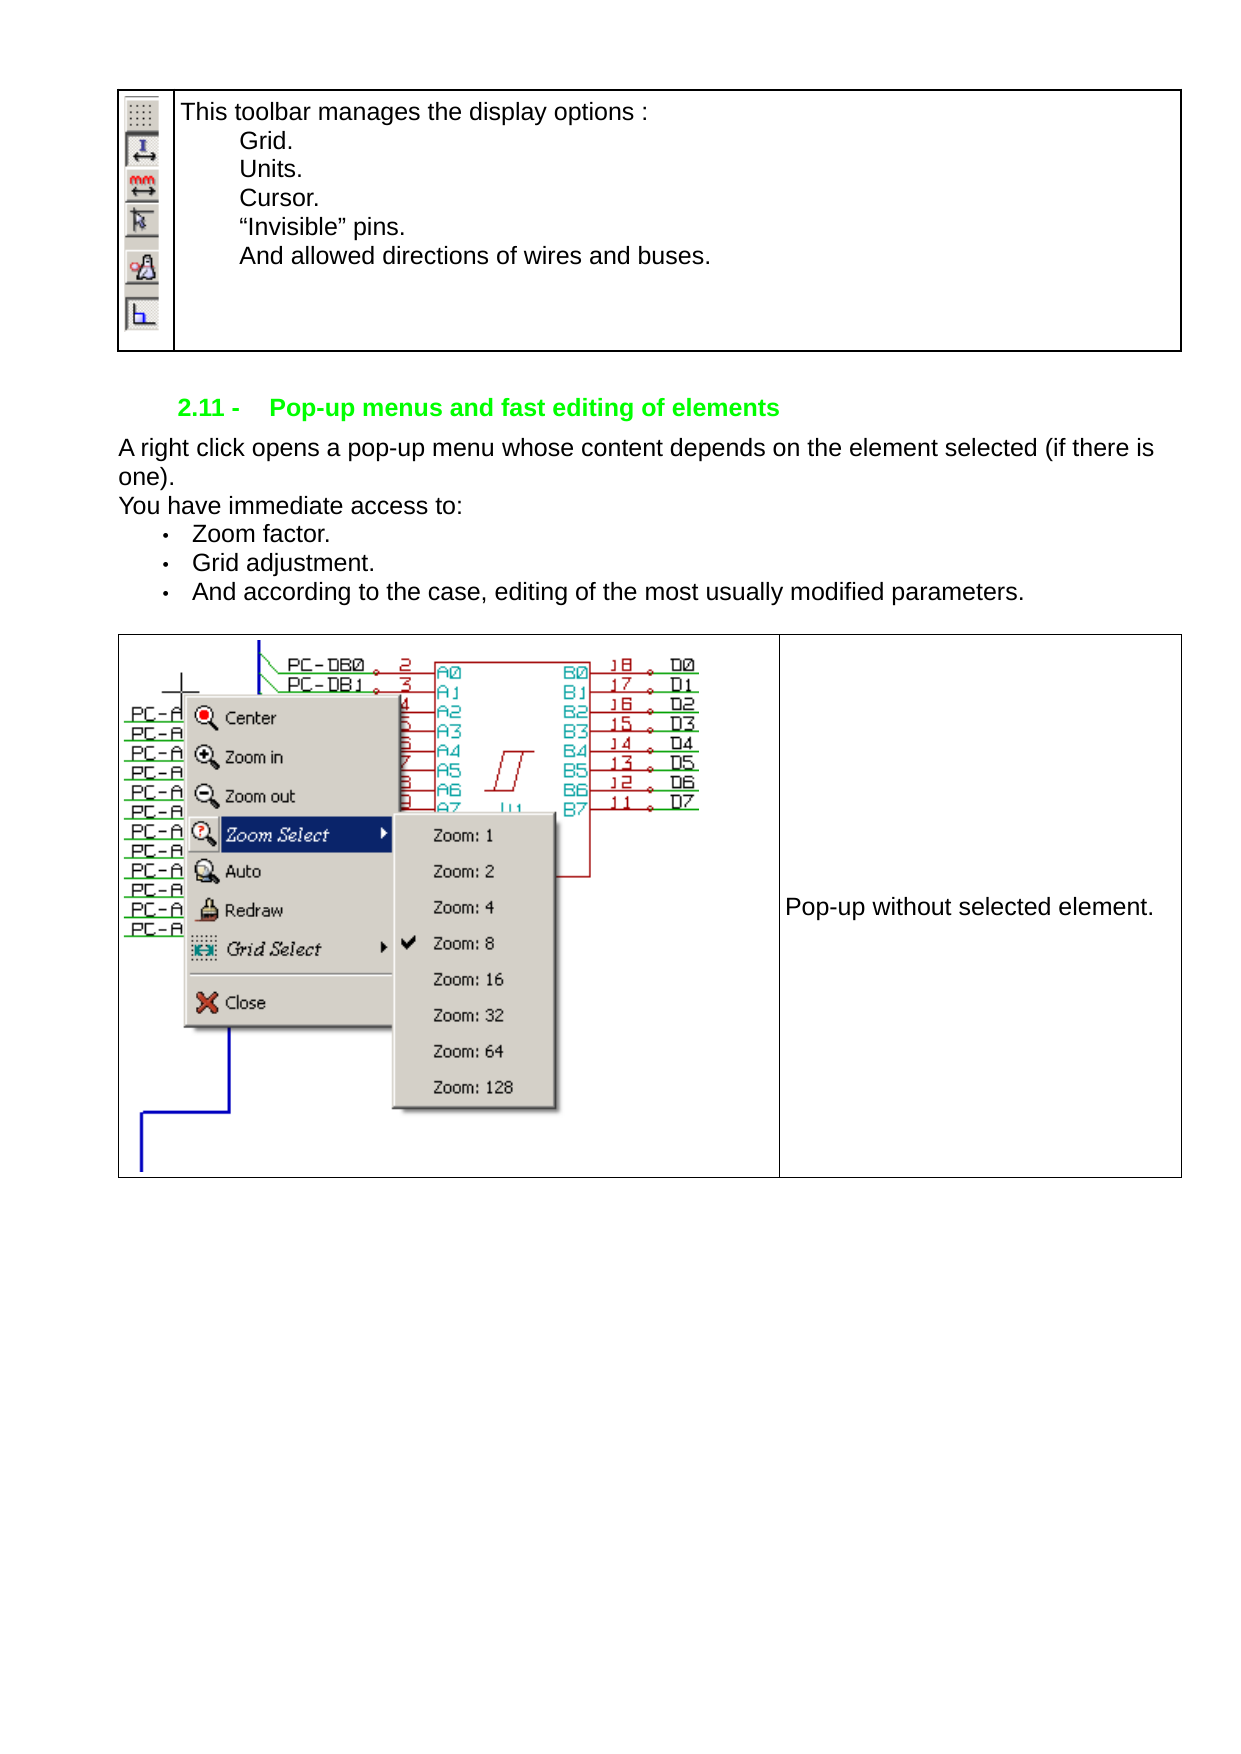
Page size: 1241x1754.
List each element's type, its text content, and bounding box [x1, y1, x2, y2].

list Zoom factor. [162, 519, 1181, 548]
text You have immediate access to: [118, 491, 1181, 519]
table_header This toolbar manages the display options : Grid. Units. Cursor. “Invisible” pins. And allowed directions of wires and buses. [175, 91, 1180, 350]
table_header [119, 635, 779, 1177]
picture [123, 640, 699, 1172]
list And according to the case, editing of the most usually modified parameters. [162, 577, 1181, 606]
table_header [119, 91, 173, 350]
subtitle Pop-up menus and fast editing of elements [177, 393, 1181, 421]
picture [124, 96, 159, 332]
list Grid adjustment. [162, 548, 1181, 577]
text A right click opens a pop-up menu whose content depends on the element selected (if there is one). [118, 433, 1181, 491]
table_header Pop-up without selected element. [780, 635, 1181, 1177]
